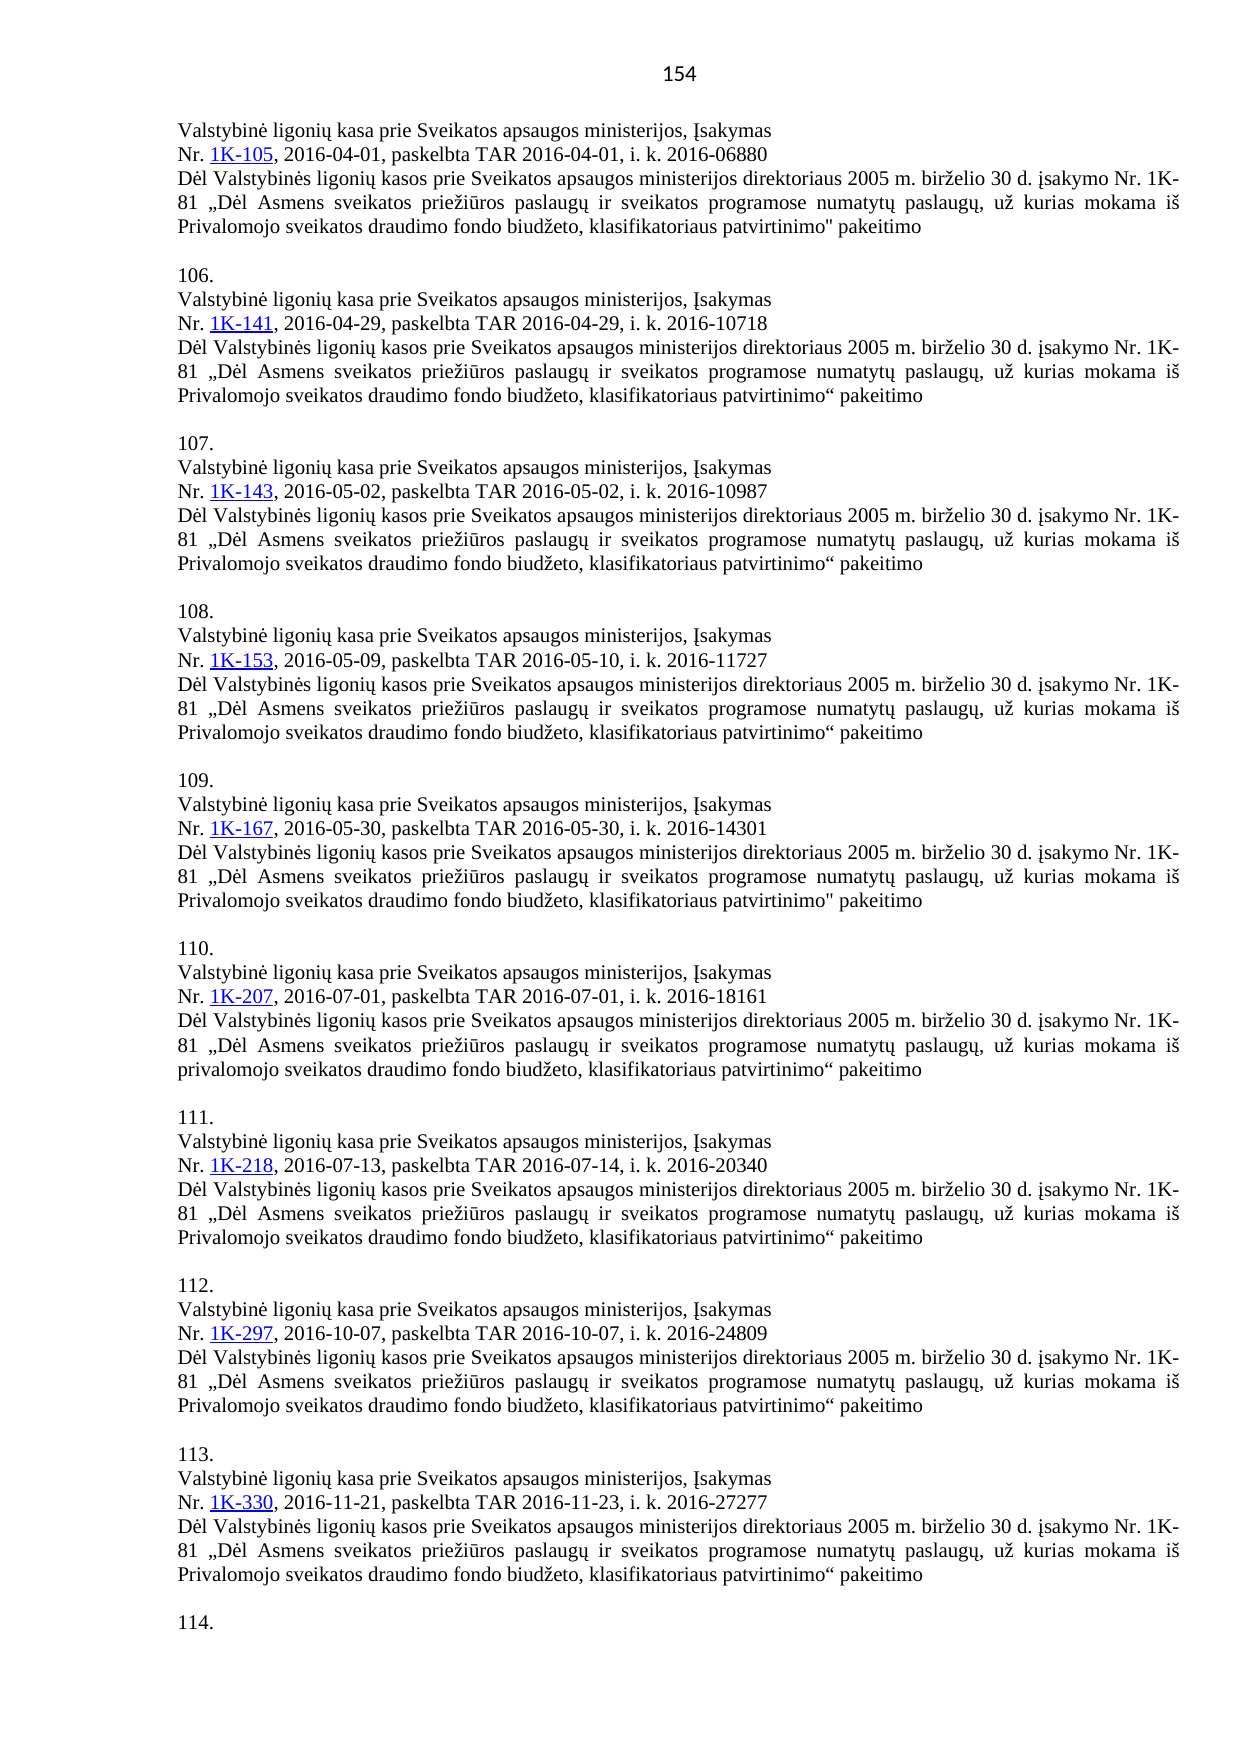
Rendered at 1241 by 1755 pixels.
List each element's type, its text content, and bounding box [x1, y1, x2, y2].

text Nr. 1K-207, 2016-07-01, paskelbta TAR 2016-07-01, i. k. 2016-18161 [177, 984, 1181, 1008]
text Dėl Valstybinės ligonių kasos prie Sveikatos apsaugos ministerijos direktoriaus 2005 m. birželio 30 d. įsakymo Nr. 1K-81 „Dėl Asmens sveikatos priežiūros paslaugų ir sveikatos programose numatytų paslaugų, už kurias mokama iš Privalomojo sveikatos draudimo fondo biudžeto, klasifikatoriaus patvirtinimo'' pakeitimo [177, 166, 1181, 238]
text 107. [177, 431, 1181, 455]
text Valstybinė ligonių kasa prie Sveikatos apsaugos ministerijos, Įsakymas [177, 623, 1181, 647]
text Valstybinė ligonių kasa prie Sveikatos apsaugos ministerijos, Įsakymas [177, 118, 1181, 142]
text Nr. 1K-297, 2016-10-07, paskelbta TAR 2016-10-07, i. k. 2016-24809 [177, 1321, 1181, 1345]
text Dėl Valstybinės ligonių kasos prie Sveikatos apsaugos ministerijos direktoriaus 2005 m. birželio 30 d. įsakymo Nr. 1K-81 „Dėl Asmens sveikatos priežiūros paslaugų ir sveikatos programose numatytų paslaugų, už kurias mokama iš Privalomojo sveikatos draudimo fondo biudžeto, klasifikatoriaus patvirtinimo“ pakeitimo [177, 1514, 1181, 1586]
text 109. [177, 768, 1181, 792]
text Valstybinė ligonių kasa prie Sveikatos apsaugos ministerijos, Įsakymas [177, 1466, 1181, 1490]
text Dėl Valstybinės ligonių kasos prie Sveikatos apsaugos ministerijos direktoriaus 2005 m. birželio 30 d. įsakymo Nr. 1K-81 „Dėl Asmens sveikatos priežiūros paslaugų ir sveikatos programose numatytų paslaugų, už kurias mokama iš Privalomojo sveikatos draudimo fondo biudžeto, klasifikatoriaus patvirtinimo“ pakeitimo [177, 672, 1181, 744]
text 114. [177, 1610, 1181, 1634]
text 112. [177, 1273, 1181, 1297]
text Valstybinė ligonių kasa prie Sveikatos apsaugos ministerijos, Įsakymas [177, 455, 1181, 479]
text 108. [177, 599, 1181, 623]
text Dėl Valstybinės ligonių kasos prie Sveikatos apsaugos ministerijos direktoriaus 2005 m. birželio 30 d. įsakymo Nr. 1K-81 „Dėl Asmens sveikatos priežiūros paslaugų ir sveikatos programose numatytų paslaugų, už kurias mokama iš Privalomojo sveikatos draudimo fondo biudžeto, klasifikatoriaus patvirtinimo" pakeitimo [177, 840, 1181, 912]
text Valstybinė ligonių kasa prie Sveikatos apsaugos ministerijos, Įsakymas [177, 1297, 1181, 1321]
text Nr. 1K-143, 2016-05-02, paskelbta TAR 2016-05-02, i. k. 2016-10987 [177, 479, 1181, 503]
text 110. [177, 936, 1181, 960]
text Dėl Valstybinės ligonių kasos prie Sveikatos apsaugos ministerijos direktoriaus 2005 m. birželio 30 d. įsakymo Nr. 1K-81 „Dėl Asmens sveikatos priežiūros paslaugų ir sveikatos programose numatytų paslaugų, už kurias mokama iš Privalomojo sveikatos draudimo fondo biudžeto, klasifikatoriaus patvirtinimo“ pakeitimo [177, 1345, 1181, 1417]
text Nr. 1K-141, 2016-04-29, paskelbta TAR 2016-04-29, i. k. 2016-10718 [177, 311, 1181, 335]
text 111. [177, 1105, 1181, 1129]
text 113. [177, 1442, 1181, 1466]
text Valstybinė ligonių kasa prie Sveikatos apsaugos ministerijos, Įsakymas [177, 287, 1181, 311]
text Nr. 1K-153, 2016-05-09, paskelbta TAR 2016-05-10, i. k. 2016-11727 [177, 647, 1181, 672]
text Dėl Valstybinės ligonių kasos prie Sveikatos apsaugos ministerijos direktoriaus 2005 m. birželio 30 d. įsakymo Nr. 1K-81 „Dėl Asmens sveikatos priežiūros paslaugų ir sveikatos programose numatytų paslaugų, už kurias mokama iš Privalomojo sveikatos draudimo fondo biudžeto, klasifikatoriaus patvirtinimo“ pakeitimo [177, 1177, 1181, 1249]
text Nr. 1K-167, 2016-05-30, paskelbta TAR 2016-05-30, i. k. 2016-14301 [177, 816, 1181, 840]
text Dėl Valstybinės ligonių kasos prie Sveikatos apsaugos ministerijos direktoriaus 2005 m. birželio 30 d. įsakymo Nr. 1K-81 „Dėl Asmens sveikatos priežiūros paslaugų ir sveikatos programose numatytų paslaugų, už kurias mokama iš Privalomojo sveikatos draudimo fondo biudžeto, klasifikatoriaus patvirtinimo“ pakeitimo [177, 335, 1181, 407]
text Valstybinė ligonių kasa prie Sveikatos apsaugos ministerijos, Įsakymas [177, 1129, 1181, 1153]
text Valstybinė ligonių kasa prie Sveikatos apsaugos ministerijos, Įsakymas [177, 960, 1181, 984]
text Nr. 1K-330, 2016-11-21, paskelbta TAR 2016-11-23, i. k. 2016-27277 [177, 1490, 1181, 1514]
text Dėl Valstybinės ligonių kasos prie Sveikatos apsaugos ministerijos direktoriaus 2005 m. birželio 30 d. įsakymo Nr. 1K-81 „Dėl Asmens sveikatos priežiūros paslaugų ir sveikatos programose numatytų paslaugų, už kurias mokama iš Privalomojo sveikatos draudimo fondo biudžeto, klasifikatoriaus patvirtinimo“ pakeitimo [177, 503, 1181, 575]
text Valstybinė ligonių kasa prie Sveikatos apsaugos ministerijos, Įsakymas [177, 792, 1181, 816]
text 106. [177, 262, 1181, 287]
text Nr. 1K-218, 2016-07-13, paskelbta TAR 2016-07-14, i. k. 2016-20340 [177, 1153, 1181, 1177]
text Dėl Valstybinės ligonių kasos prie Sveikatos apsaugos ministerijos direktoriaus 2005 m. birželio 30 d. įsakymo Nr. 1K-81 „Dėl Asmens sveikatos priežiūros paslaugų ir sveikatos programose numatytų paslaugų, už kurias mokama iš privalomojo sveikatos draudimo fondo biudžeto, klasifikatoriaus patvirtinimo“ pakeitimo [177, 1008, 1181, 1081]
text Nr. 1K-105, 2016-04-01, paskelbta TAR 2016-04-01, i. k. 2016-06880 [177, 142, 1181, 166]
